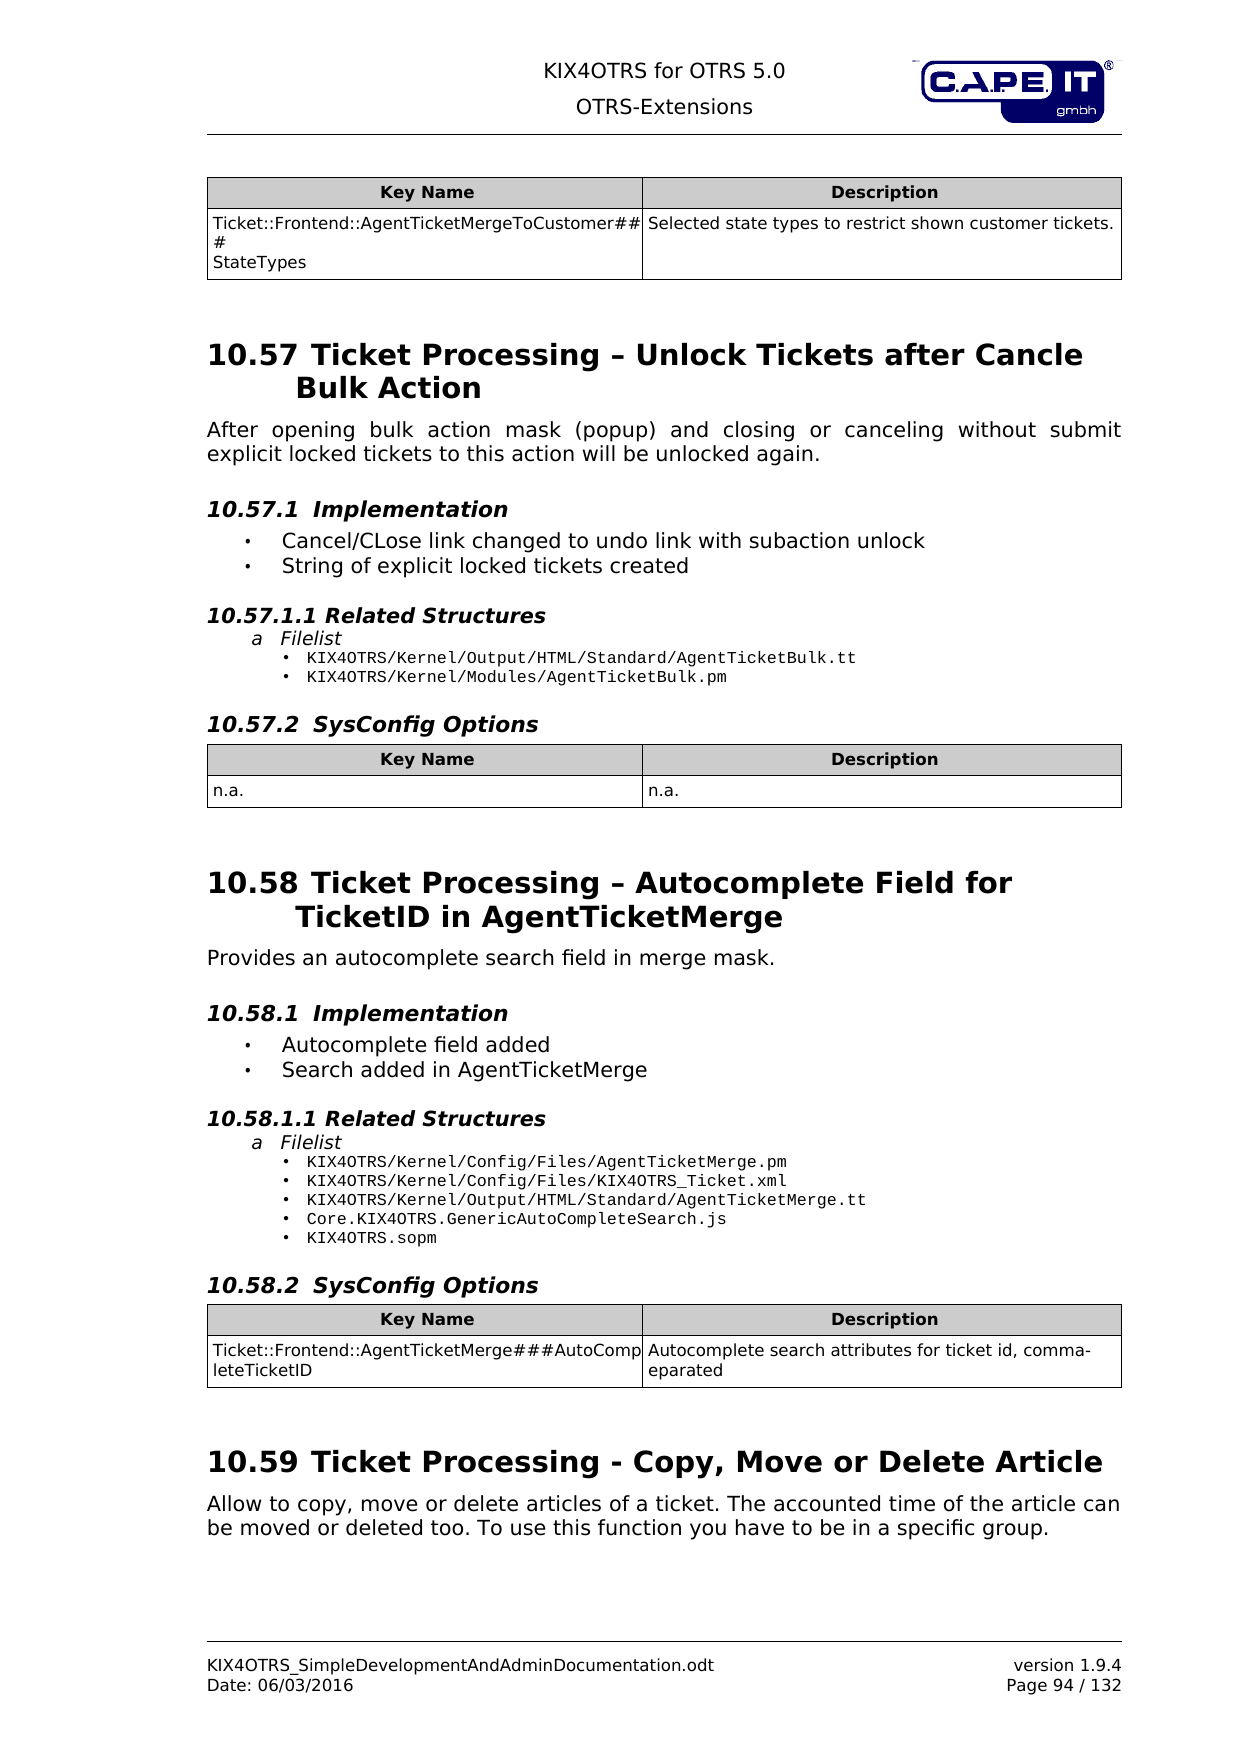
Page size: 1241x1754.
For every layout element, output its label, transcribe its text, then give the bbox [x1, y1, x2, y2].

text Provides an autocomplete search field in merge mask. [207, 946, 1122, 971]
subtitle Ticket Processing – Unlock Tickets after Cancle Bulk Action [207, 338, 1122, 406]
table_header Description [643, 745, 1121, 775]
subtitle KIX4OTRS/Kernel/Output/HTML/Standard/AgentTicketMerge.tt [283, 1192, 1122, 1210]
subtitle Related Structures [207, 1107, 1122, 1132]
table_header Description [643, 1305, 1121, 1335]
subtitle KIX4OTRS.sopm [283, 1229, 1122, 1248]
table_cell Ticket::Frontend::AgentTicketMerge###AutoCompleteTicketID [208, 1336, 642, 1387]
table_header Key Name [208, 745, 642, 775]
subtitle Filelist [251, 628, 1122, 650]
text After opening bulk action mask (popup) and closing or canceling without submit explicit locked tickets to this action will be unlocked again. [207, 418, 1122, 467]
subtitle Core.KIX4OTRS.GenericAutoCompleteSearch.js [283, 1210, 1122, 1229]
list Autocomplete field added [244, 1032, 1122, 1058]
subtitle KIX4OTRS/Kernel/Config/Files/AgentTicketMerge.pm [283, 1154, 1122, 1173]
table_cell n.a. [208, 776, 642, 807]
table_header Description [643, 178, 1121, 208]
subtitle KIX4OTRS/Kernel/Modules/AgentTicketBulk.pm [283, 669, 1122, 688]
subtitle KIX4OTRS/Kernel/Config/Files/KIX4OTRS_Ticket.xml [283, 1173, 1122, 1192]
text Allow to copy, move or delete articles of a ticket. The accounted time of the article can be moved or deleted too. To use this function you have to be in a specific group. [207, 1492, 1122, 1541]
subtitle Ticket Processing - Copy, Move or Delete Article [207, 1446, 1122, 1480]
subtitle Filelist [251, 1132, 1122, 1154]
list Cancel/CLose link changed to undo link with subaction unlock [244, 528, 1122, 554]
subtitle Implementation [207, 497, 1122, 522]
list Search added in AgentTicketMerge [244, 1058, 1122, 1083]
table_header Key Name [208, 178, 642, 208]
subtitle Ticket Processing – Autocomplete Field for TicketID in AgentTicketMerge [207, 866, 1122, 934]
picture [921, 60, 1114, 123]
subtitle KIX4OTRS/Kernel/Output/HTML/Standard/AgentTicketBulk.tt [283, 650, 1122, 669]
subtitle Implementation [207, 1001, 1122, 1026]
list String of explicit locked tickets created [244, 554, 1122, 579]
table_cell n.a. [643, 776, 1121, 807]
subtitle SysConfig Options [207, 1273, 1122, 1298]
table_cell Ticket::Frontend::AgentTicketMergeToCustomer### StateTypes [208, 209, 642, 279]
subtitle SysConfig Options [207, 712, 1122, 738]
table_cell Selected state types to restrict shown customer tickets. [643, 209, 1121, 279]
table_cell Autocomplete search attributes for ticket id, comma-eparated [643, 1336, 1121, 1387]
table_header Key Name [208, 1305, 642, 1335]
subtitle Related Structures [207, 604, 1122, 628]
